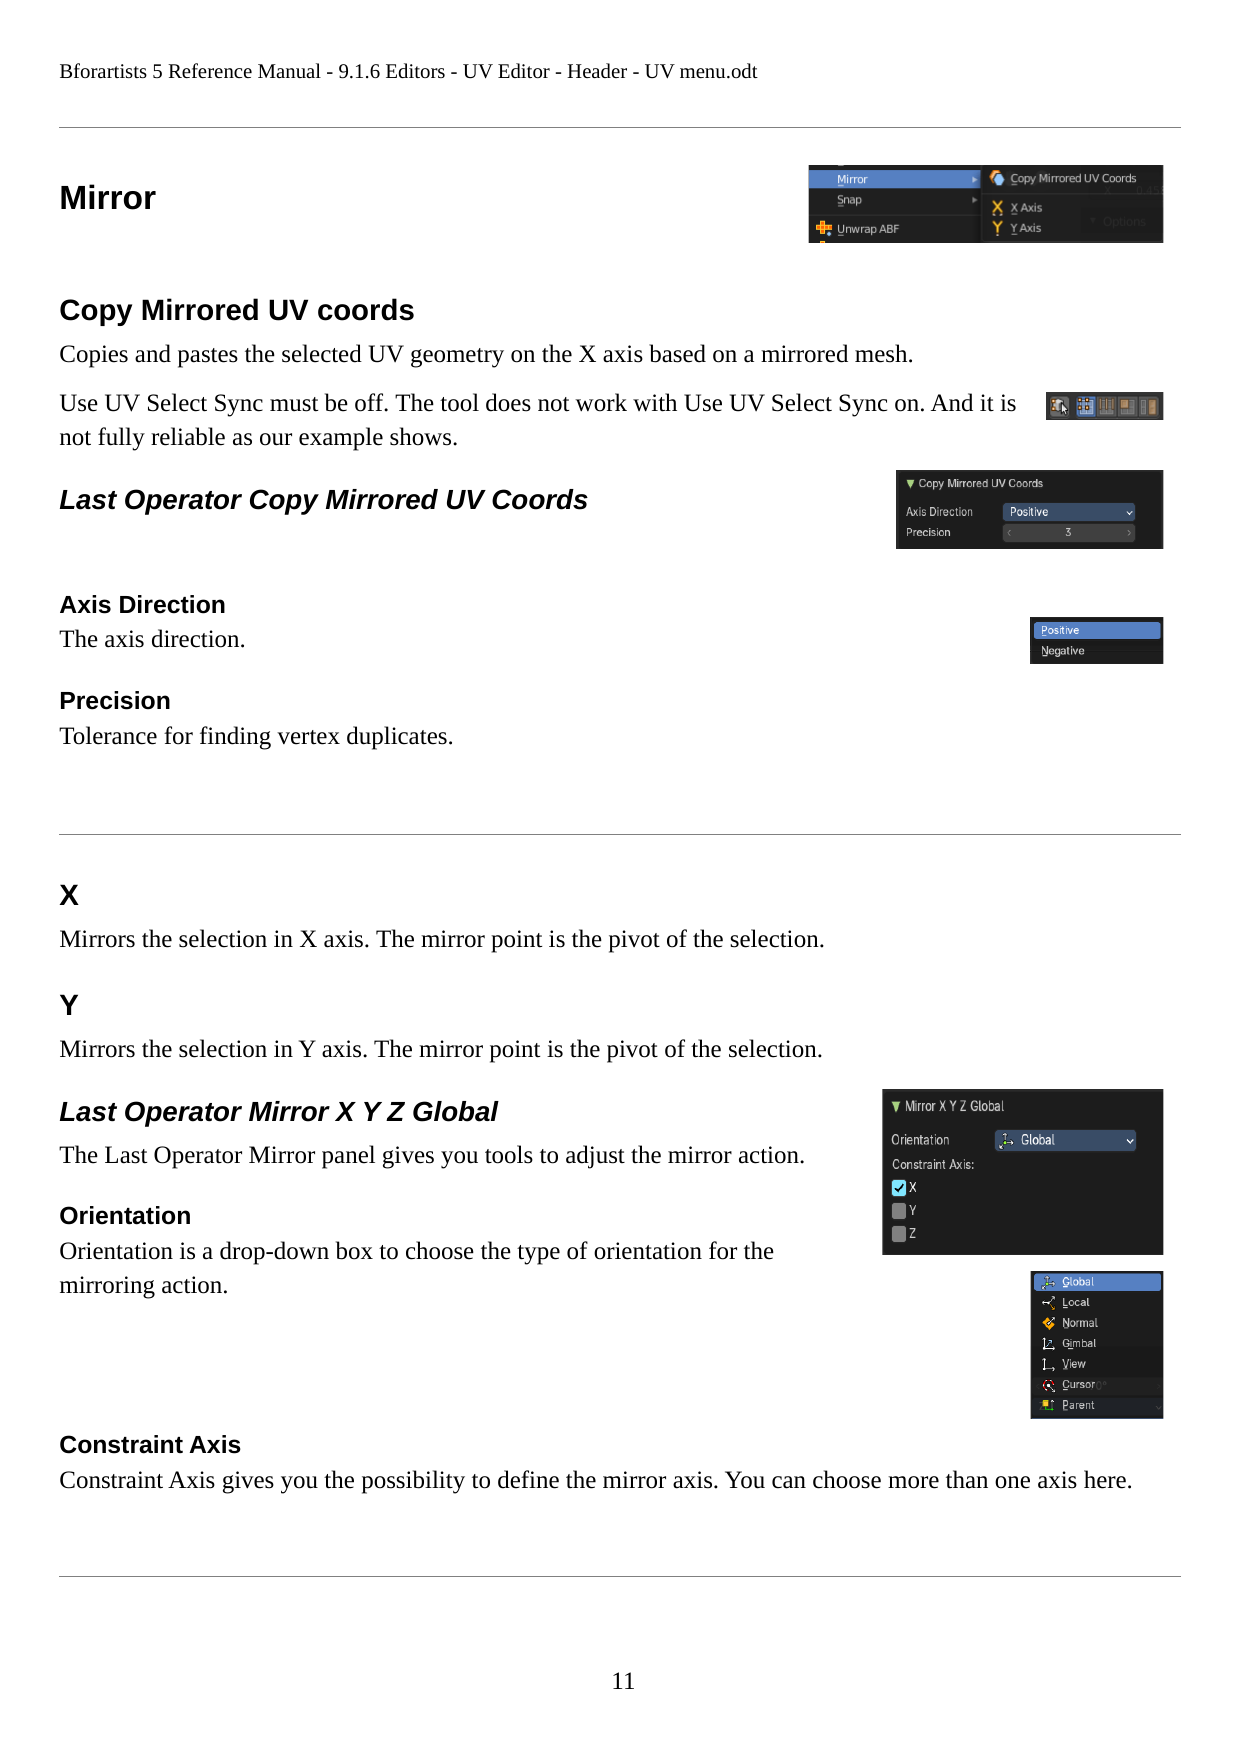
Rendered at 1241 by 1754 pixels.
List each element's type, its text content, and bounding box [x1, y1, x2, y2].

subtitle Mirror [59, 178, 808, 216]
subtitle Last Operator Mirror X Y Z Global [59, 1095, 882, 1127]
picture [882, 1089, 1164, 1255]
picture [896, 470, 1164, 549]
text Tolerance for finding vertex duplicates. [59, 721, 1181, 749]
subtitle Axis Direction [59, 590, 1181, 618]
text Mirrors the selection in Y axis. The mirror point is the pivot of the selection. [59, 1034, 1181, 1063]
picture [808, 165, 1164, 243]
text Constraint Axis gives you the possibility to define the mirror axis. You can choose more than one axis here. [59, 1465, 1181, 1494]
subtitle Constraint Axis [59, 1430, 1181, 1459]
subtitle Y [59, 988, 1181, 1021]
subtitle Last Operator Copy Mirrored UV Coords [59, 484, 896, 516]
picture [1030, 1271, 1164, 1419]
picture [1046, 392, 1164, 420]
text Orientation is a drop-down box to choose the type of orientation for the mirroring action. [59, 1236, 1181, 1299]
subtitle Orientation [59, 1201, 882, 1230]
subtitle [1164, 1201, 1181, 1230]
picture [1030, 617, 1164, 664]
subtitle [1164, 178, 1181, 216]
subtitle Precision [59, 686, 1181, 714]
text Use UV Select Sync must be off. The tool does not work with Use UV Select Sync on. And it is not fully reliable as our example shows. [59, 388, 1181, 451]
text The axis direction. [59, 624, 1030, 653]
subtitle Copy Mirrored UV coords [59, 292, 1181, 326]
text Mirrors the selection in X axis. The mirror point is the pivot of the selection. [59, 924, 1181, 953]
subtitle X [59, 878, 1181, 911]
text Copies and pastes the selected UV geometry on the X axis based on a mirrored mesh. [59, 339, 1181, 367]
text The Last Operator Mirror panel gives you tools to adjust the mirror action. [59, 1140, 882, 1168]
text [1164, 624, 1181, 653]
